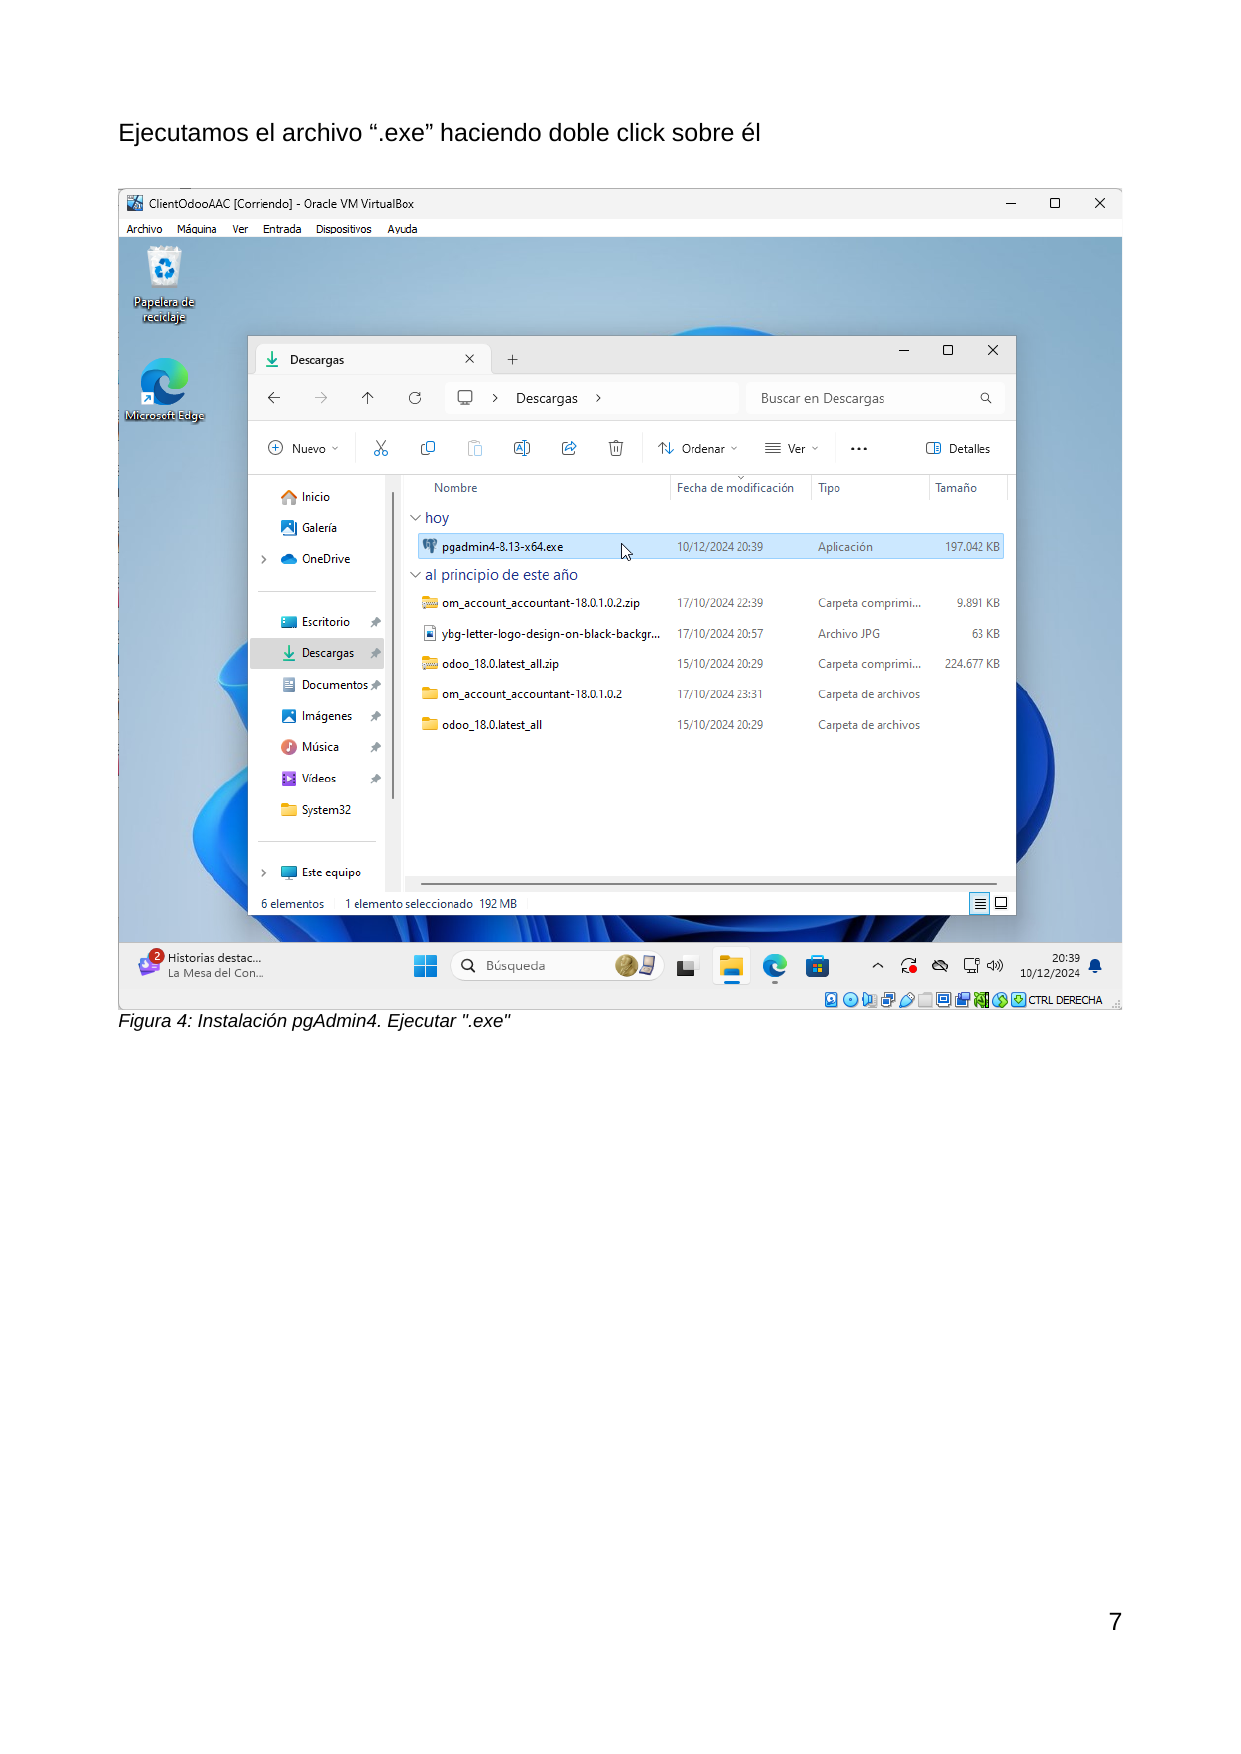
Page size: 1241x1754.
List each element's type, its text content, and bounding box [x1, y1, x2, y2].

picture [118, 188, 1123, 1010]
text Figura 4: Instalación pgAdmin4. Ejecutar ".exe" [118, 1010, 1122, 1032]
text Ejecutamos el archivo “.exe” haciendo doble click sobre él [118, 118, 1122, 147]
